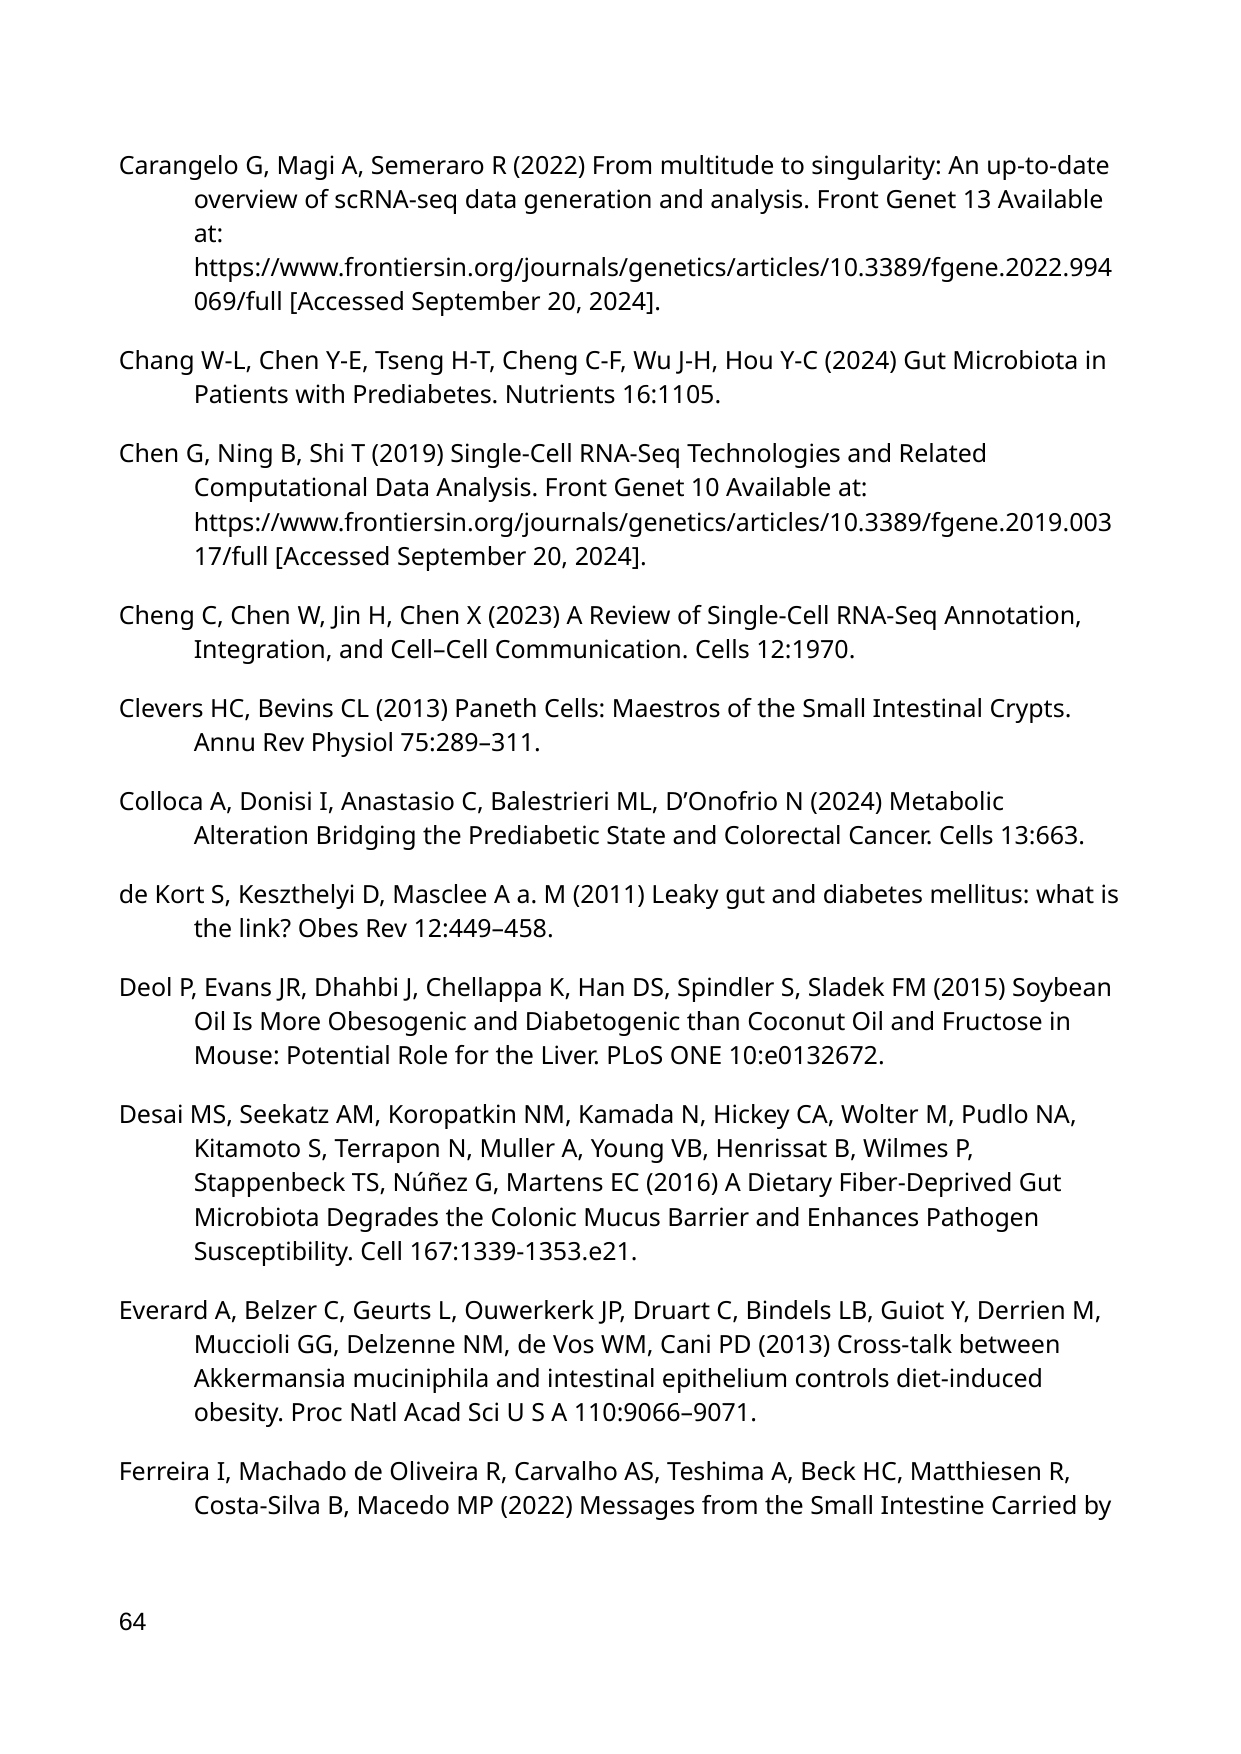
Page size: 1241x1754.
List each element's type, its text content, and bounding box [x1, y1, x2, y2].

text Carangelo G, Magi A, Semeraro R (2022) From multitude to singularity: An up-to-date overview of scRNA-seq data generation and analysis. Front Genet 13 Available at: https://www.frontiersin.org/journals/genetics/articles/10.3389/fgene.2022.994069/full [Accessed September 20, 2024]. [118, 148, 1122, 318]
text Clevers HC, Bevins CL (2013) Paneth Cells: Maestros of the Small Intestinal Crypts. Annu Rev Physiol 75:289–311. [118, 690, 1122, 758]
text Everard A, Belzer C, Geurts L, Ouwerkerk JP, Druart C, Bindels LB, Guiot Y, Derrien M, Muccioli GG, Delzenne NM, de Vos WM, Cani PD (2013) Cross-talk between Akkermansia muciniphila and intestinal epithelium controls diet-induced obesity. Proc Natl Acad Sci U S A 110:9066–9071. [118, 1292, 1122, 1428]
text Deol P, Evans JR, Dhahbi J, Chellappa K, Han DS, Spindler S, Sladek FM (2015) Soybean Oil Is More Obesogenic and Diabetogenic than Coconut Oil and Fructose in Mouse: Potential Role for the Liver. PLoS ONE 10:e0132672. [118, 970, 1122, 1072]
text de Kort S, Keszthelyi D, Masclee A a. M (2011) Leaky gut and diabetes mellitus: what is the link? Obes Rev 12:449–458. [118, 877, 1122, 945]
text Desai MS, Seekatz AM, Koropatkin NM, Kamada N, Hickey CA, Wolter M, Pudlo NA, Kitamoto S, Terrapon N, Muller A, Young VB, Henrissat B, Wilmes P, Stappenbeck TS, Núñez G, Martens EC (2016) A Dietary Fiber-Deprived Gut Microbiota Degrades the Colonic Mucus Barrier and Enhances Pathogen Susceptibility. Cell 167:1339-1353.e21. [118, 1097, 1122, 1267]
text Colloca A, Donisi I, Anastasio C, Balestrieri ML, D’Onofrio N (2024) Metabolic Alteration Bridging the Prediabetic State and Colorectal Cancer. Cells 13:663. [118, 783, 1122, 852]
text Cheng C, Chen W, Jin H, Chen X (2023) A Review of Single-Cell RNA-Seq Annotation, Integration, and Cell–Cell Communication. Cells 12:1970. [118, 597, 1122, 665]
text Chang W-L, Chen Y-E, Tseng H-T, Cheng C-F, Wu J-H, Hou Y-C (2024) Gut Microbiota in Patients with Prediabetes. Nutrients 16:1105. [118, 343, 1122, 411]
text Chen G, Ning B, Shi T (2019) Single-Cell RNA-Seq Technologies and Related Computational Data Analysis. Front Genet 10 Available at: https://www.frontiersin.org/journals/genetics/articles/10.3389/fgene.2019.00317/full [Accessed September 20, 2024]. [118, 436, 1122, 572]
text Ferreira I, Machado de Oliveira R, Carvalho AS, Teshima A, Beck HC, Matthiesen R, Costa-Silva B, Macedo MP (2022) Messages from the Small Intestine Carried by [118, 1453, 1122, 1522]
